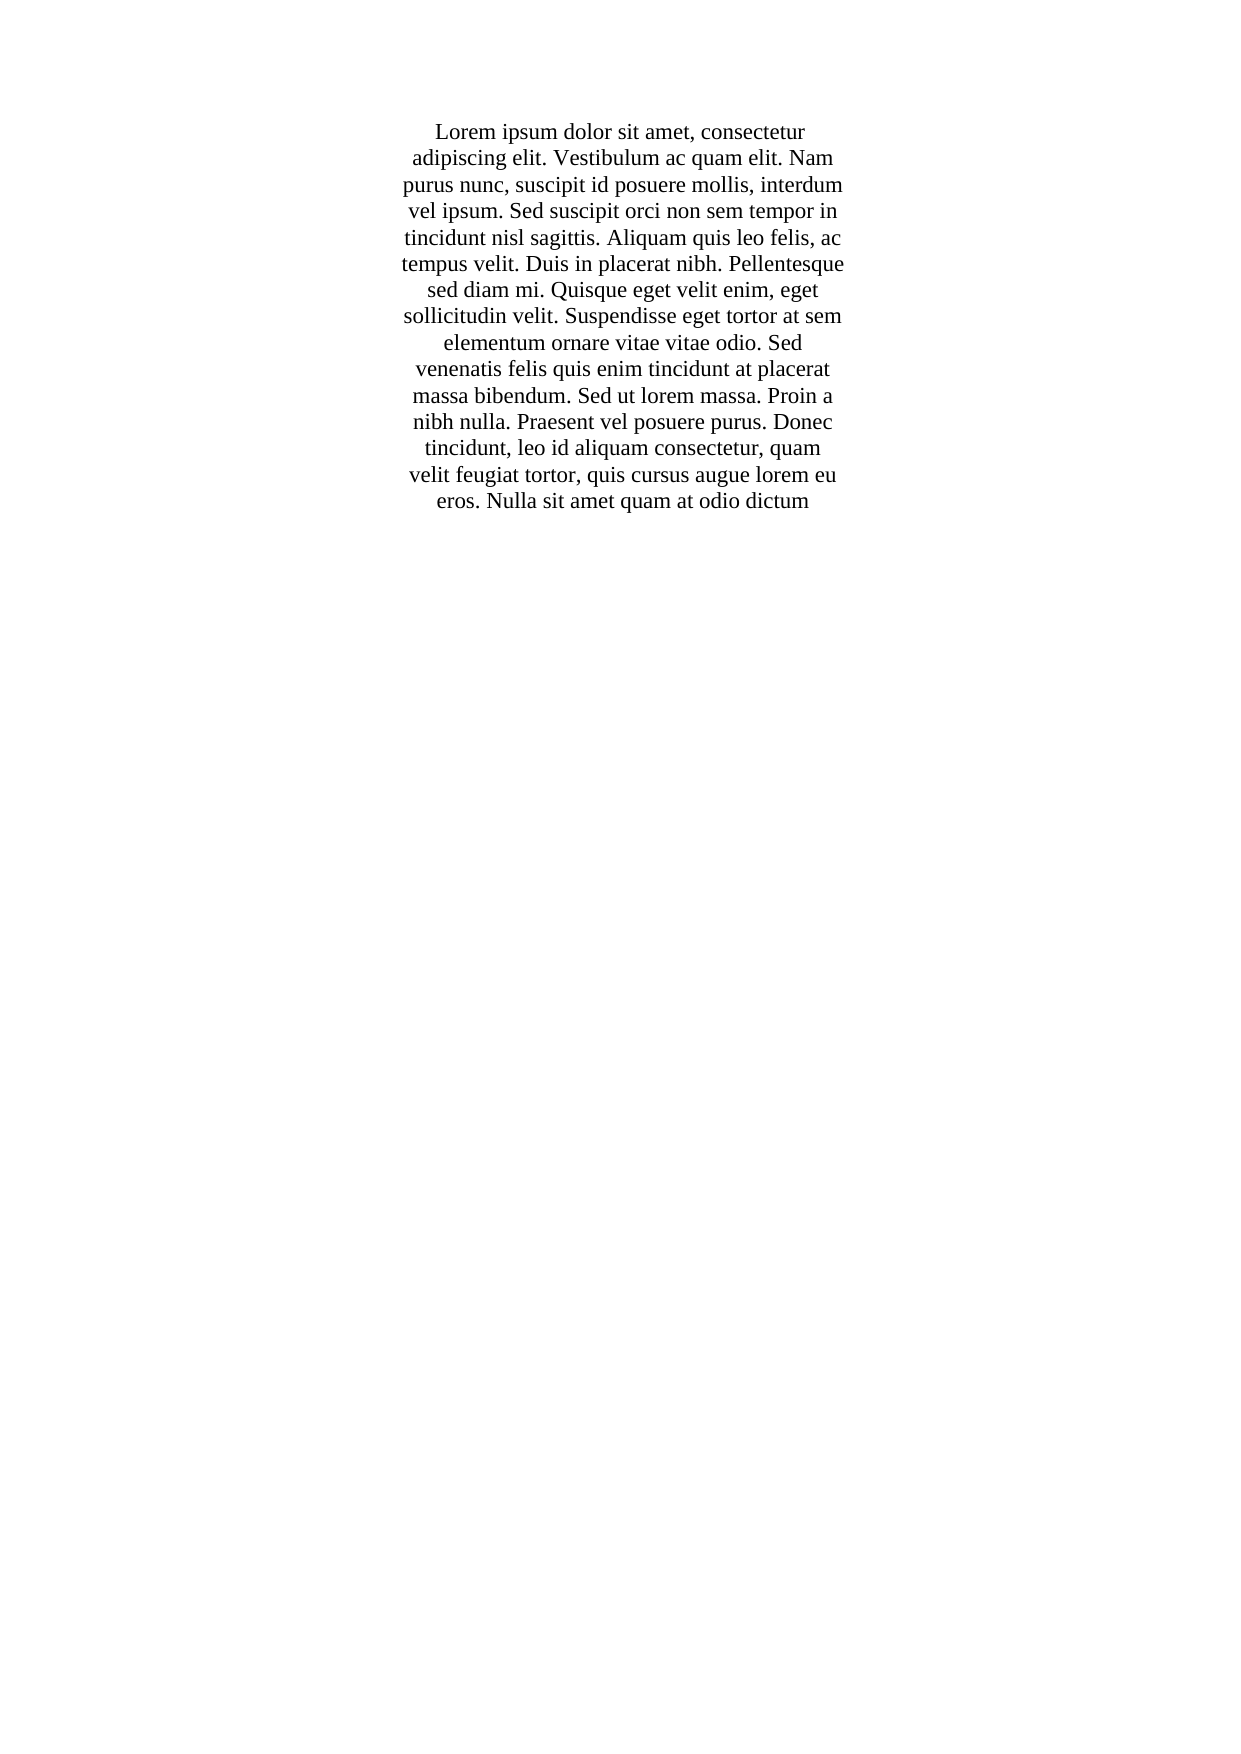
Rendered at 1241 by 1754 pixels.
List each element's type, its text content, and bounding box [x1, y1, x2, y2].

text Lorem ipsum dolor sit amet, consectetur adipiscing elit. Vestibulum ac quam elit. Nam purus nunc, suscipit id posuere mollis, interdum vel ipsum. Sed suscipit orci non sem tempor in tincidunt nisl sagittis. Aliquam quis leo felis, ac tempus velit. Duis in placerat nibh. Pellentesque sed diam mi. Quisque eget velit enim, eget sollicitudin velit. Suspendisse eget tortor at sem elementum ornare vitae vitae odio. Sed venenatis felis quis enim tincidunt at placerat massa bibendum. Sed ut lorem massa. Proin a nibh nulla. Praesent vel posuere purus. Donec tincidunt, leo id aliquam consectetur, quam velit feugiat tortor, quis cursus augue lorem eu eros. Nulla sit amet quam at odio dictum [118, 118, 1122, 513]
